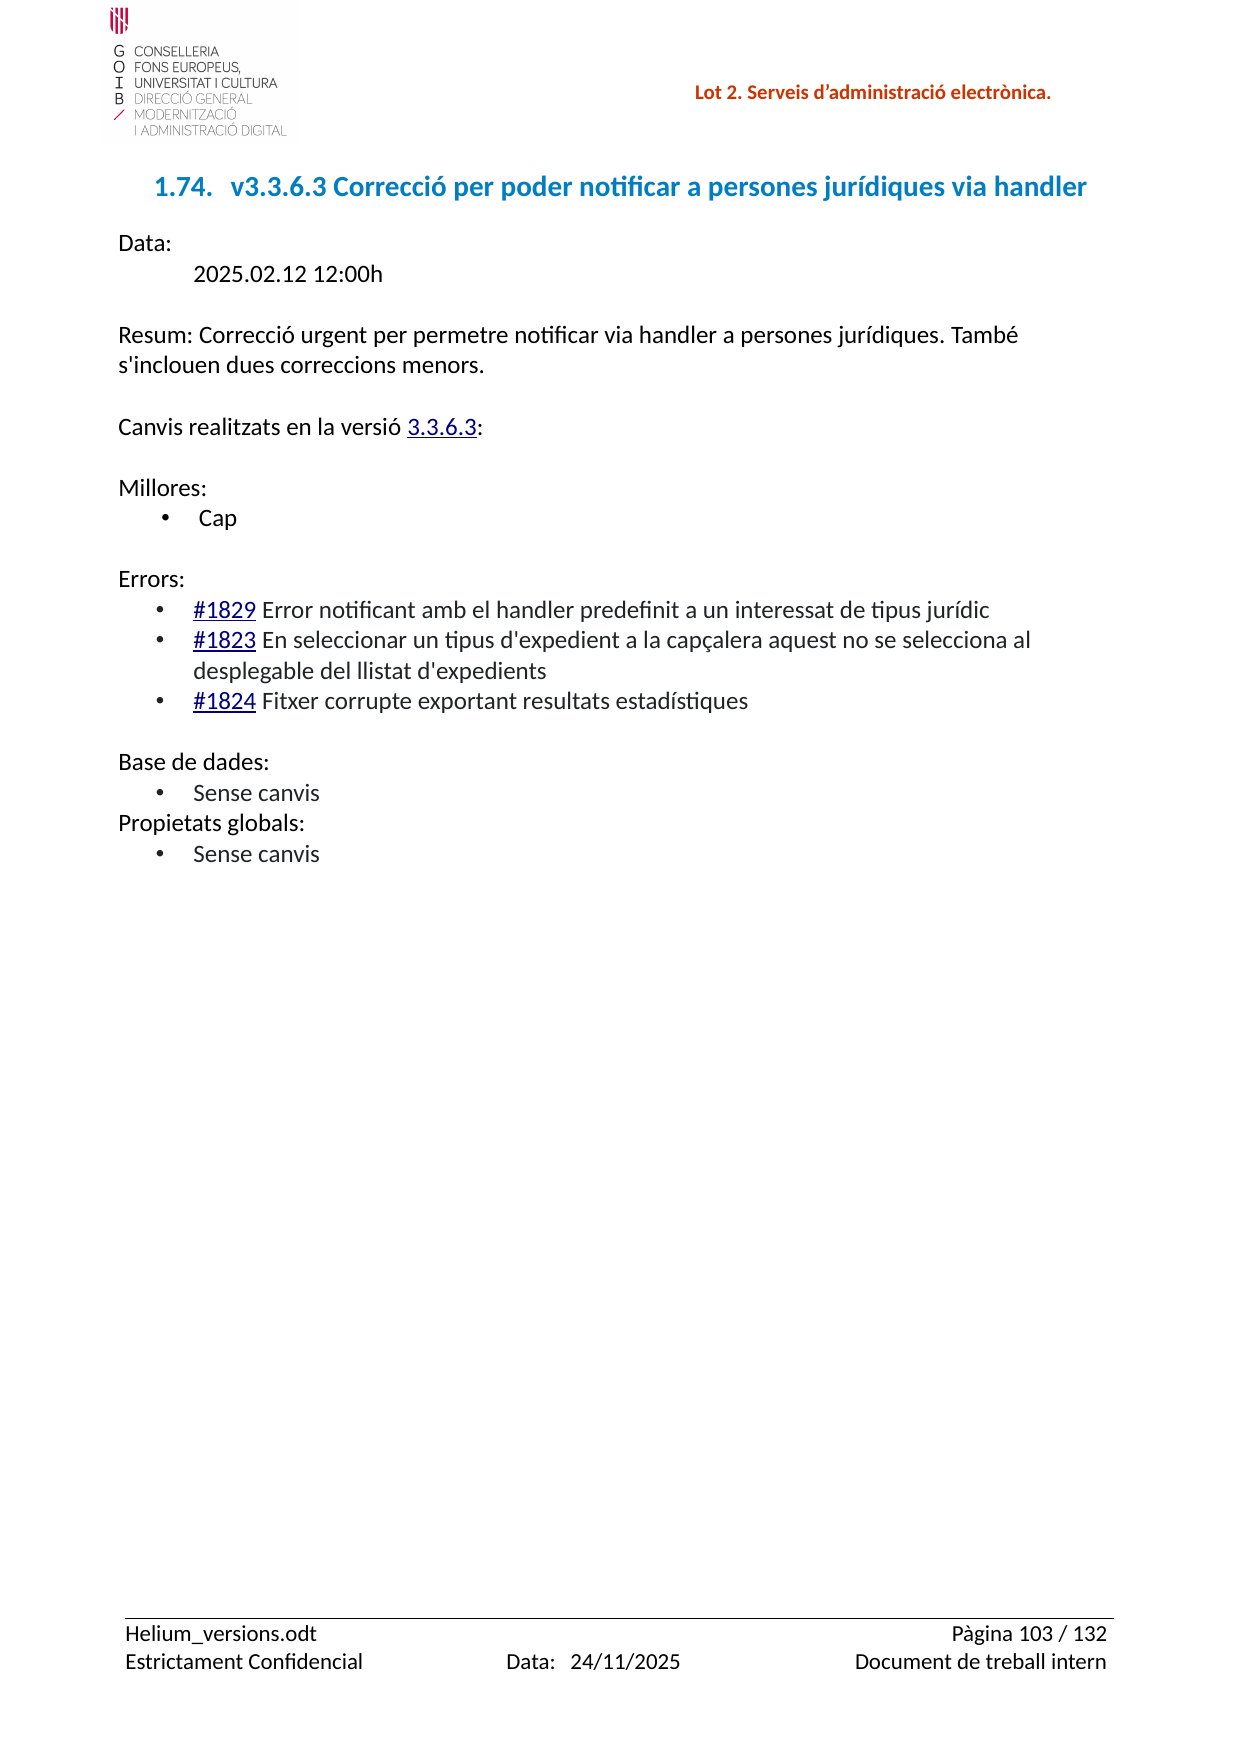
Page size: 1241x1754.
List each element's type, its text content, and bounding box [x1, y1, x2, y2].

text Base de dades: [118, 746, 1122, 777]
picture [100, 0, 297, 144]
text 2025.02.12 12:00h [118, 258, 1122, 289]
subtitle v3.3.6.3 Correcció per poder notificar a persones jurídiques via handler [153, 168, 1122, 204]
list Sense canvis [156, 838, 1122, 868]
list #1823 En seleccionar un tipus d'expedient a la capçalera aquest no se selecciona al desplegable del llistat d'expedients [156, 624, 1122, 685]
text Millores: [118, 472, 1122, 502]
text Data: [118, 228, 1122, 258]
text Canvis realitzats en la versió 3.3.6.3: [118, 411, 1122, 441]
text Propietats globals: [118, 807, 1122, 838]
list Sense canvis [156, 777, 1122, 807]
list Cap [161, 502, 1122, 533]
list #1829 Error notificant amb el handler predefinit a un interessat de tipus jurídic [156, 594, 1122, 624]
text Errors: [118, 563, 1122, 594]
list #1824 Fitxer corrupte exportant resultats estadístiques [156, 685, 1122, 716]
text Resum: Correcció urgent per permetre notificar via handler a persones jurídiques. També s'inclouen dues correccions menors. [118, 319, 1122, 380]
